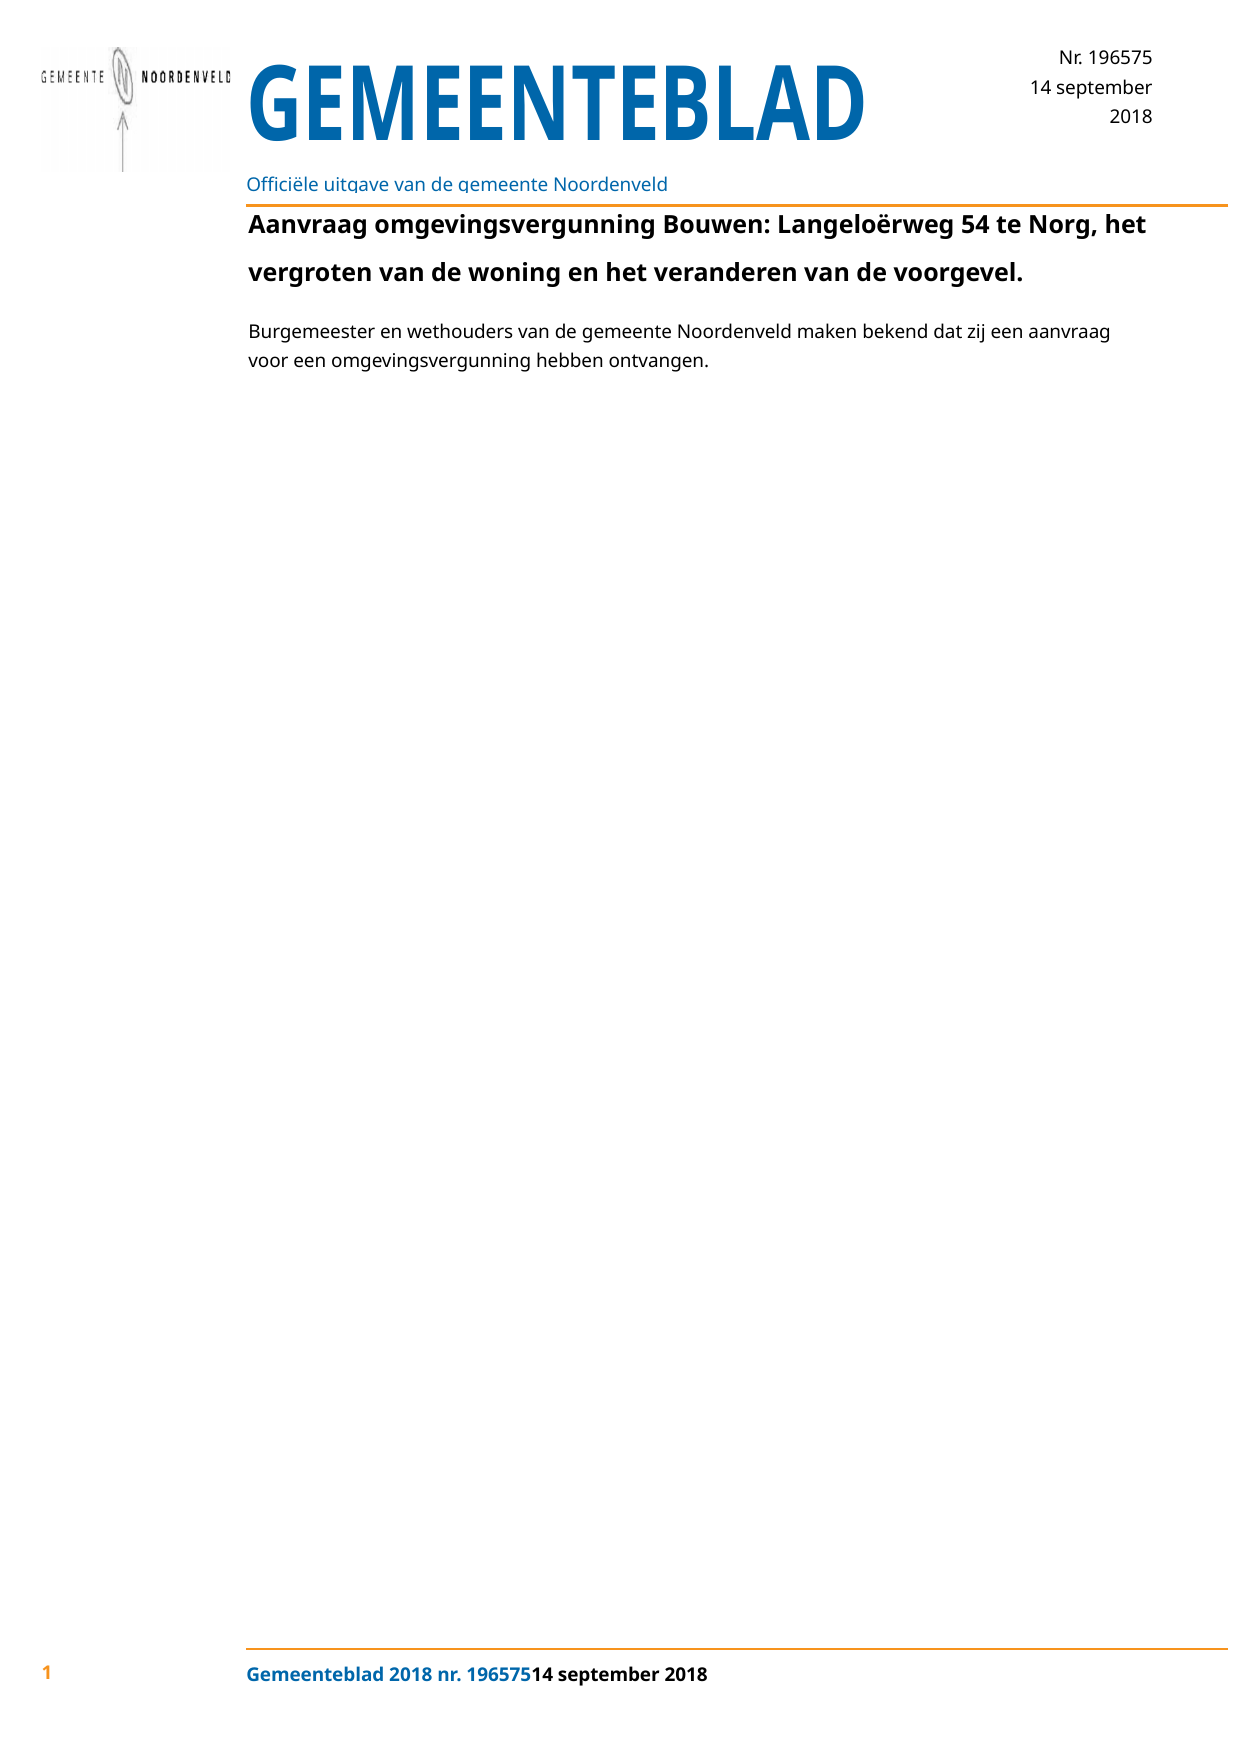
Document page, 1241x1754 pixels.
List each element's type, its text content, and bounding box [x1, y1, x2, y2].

picture [41, 47, 231, 172]
text Aanvraag omgevingsvergunning Bouwen: Langeloërweg 54 te Norg, het vergroten van de woning en het veranderen van de voorgevel. [248, 207, 1152, 288]
text Burgemeester en wethouders van de gemeente Noordenveld maken bekend dat zij een aanvraag voor een omgevingsvergunning hebben ontvangen. [248, 318, 1152, 373]
